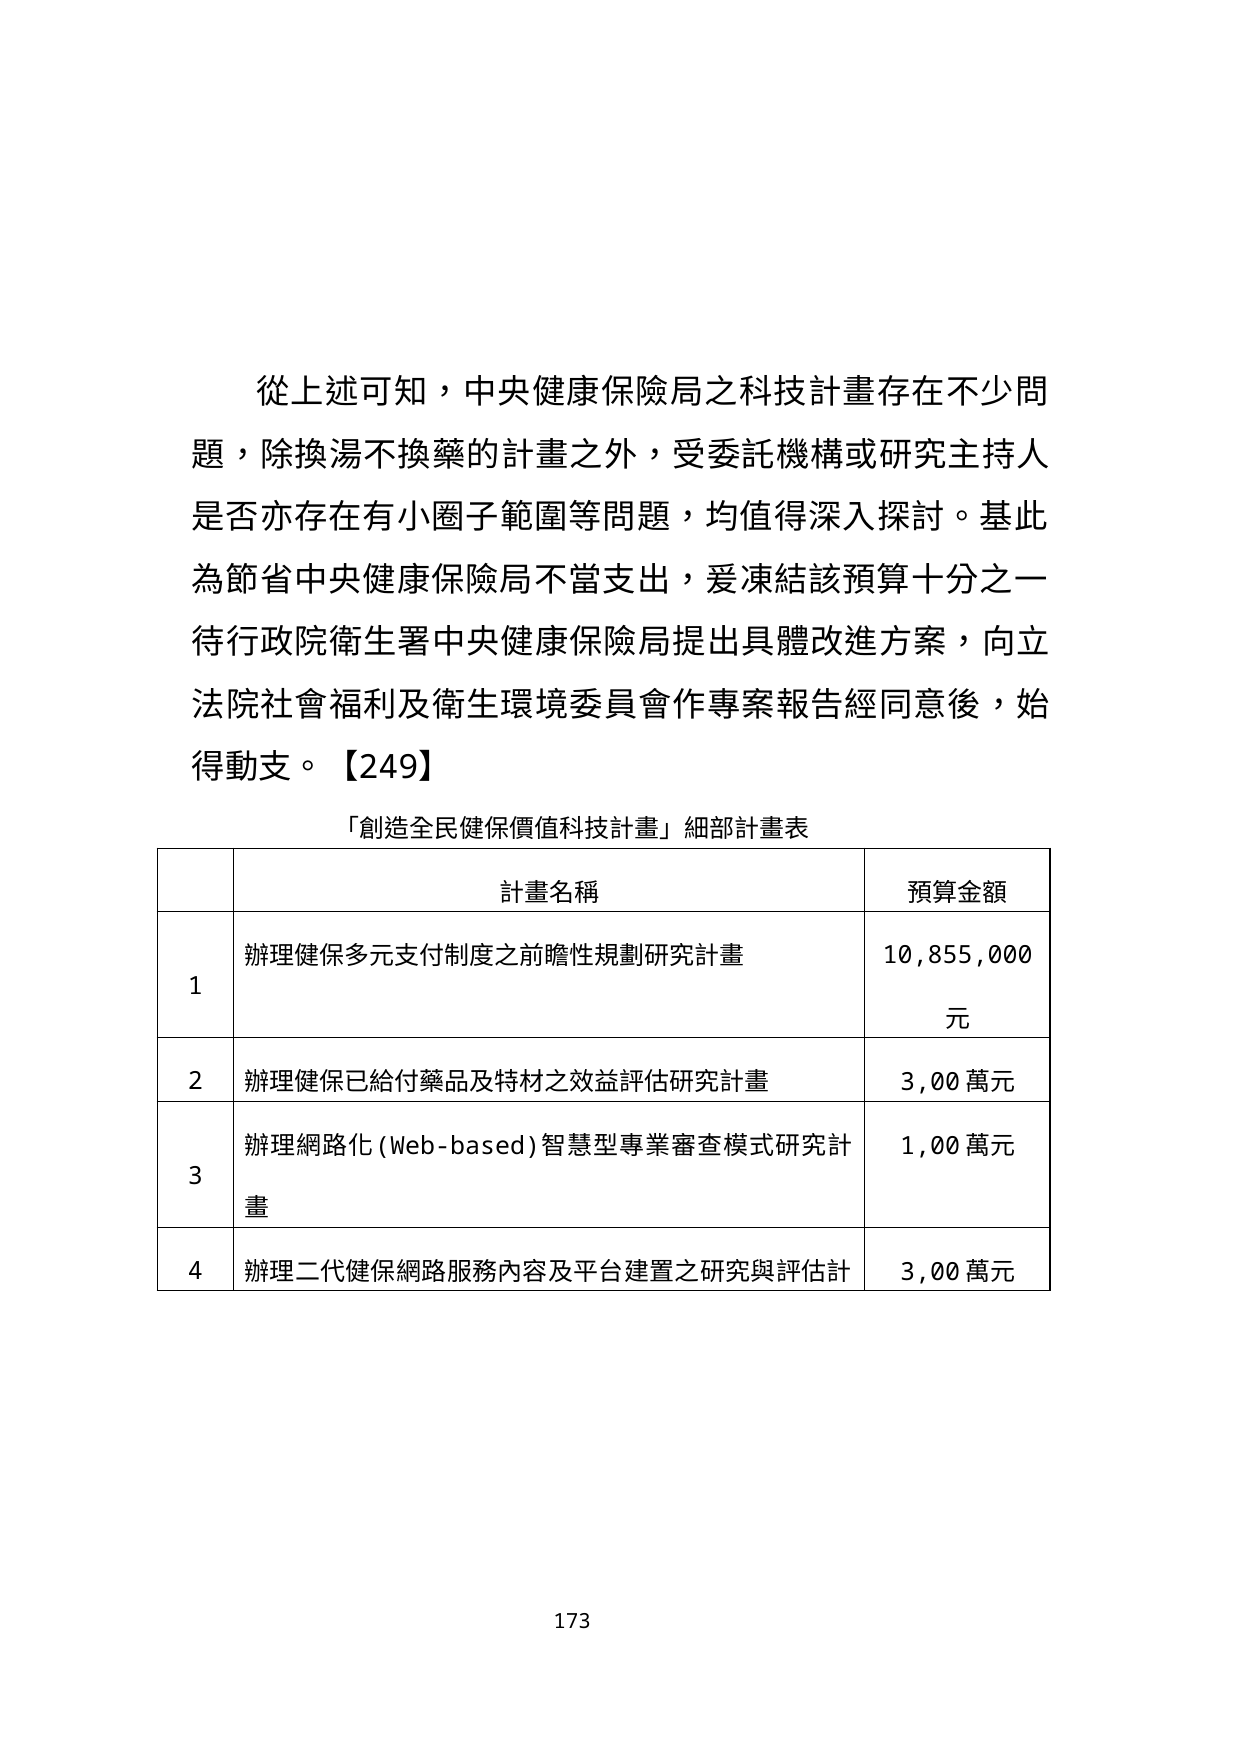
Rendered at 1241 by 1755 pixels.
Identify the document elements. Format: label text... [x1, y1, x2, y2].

table_cell 3,00萬元 [865, 1228, 1049, 1290]
table_cell 10,855,000元 [865, 912, 1049, 1037]
table_header 預算金額 [865, 849, 1049, 911]
table_cell 辦理網路化(Web-based)智慧型專業審查模式研究計畫 [234, 1102, 864, 1227]
table_header [158, 849, 233, 911]
text 從上述可知，中央健康保險局之科技計畫存在不少問題，除換湯不換藥的計畫之外，受委託機構或研究主持人是否亦存在有小圈子範圍等問題，均值得深入探討。基此，為節省中央健康保險局不當支出，爰凍結該預算十分之一，待行政院衛生署中央健康保險局提出具體改進方案，向立法院社會福利及衛生環境委員會作專案報告經同意後，始得動支。【249】 [191, 347, 1050, 785]
table_header 計畫名稱 [234, 849, 864, 911]
table_cell 1 [158, 912, 233, 1037]
text 「創造全民健保價值科技計畫」細部計畫表 [94, 785, 1050, 847]
table_cell 2 [158, 1038, 233, 1101]
table_cell 辦理二代健保網路服務內容及平台建置之研究與評估計 [234, 1228, 864, 1290]
table_cell 3 [158, 1102, 233, 1227]
table_cell 辦理健保已給付藥品及特材之效益評估研究計畫 [234, 1038, 864, 1101]
table_cell 3,00萬元 [865, 1038, 1049, 1101]
table_cell 辦理健保多元支付制度之前瞻性規劃研究計畫 [234, 912, 864, 1037]
table_cell 1,00萬元 [865, 1102, 1049, 1227]
table_cell 4 [158, 1228, 233, 1290]
